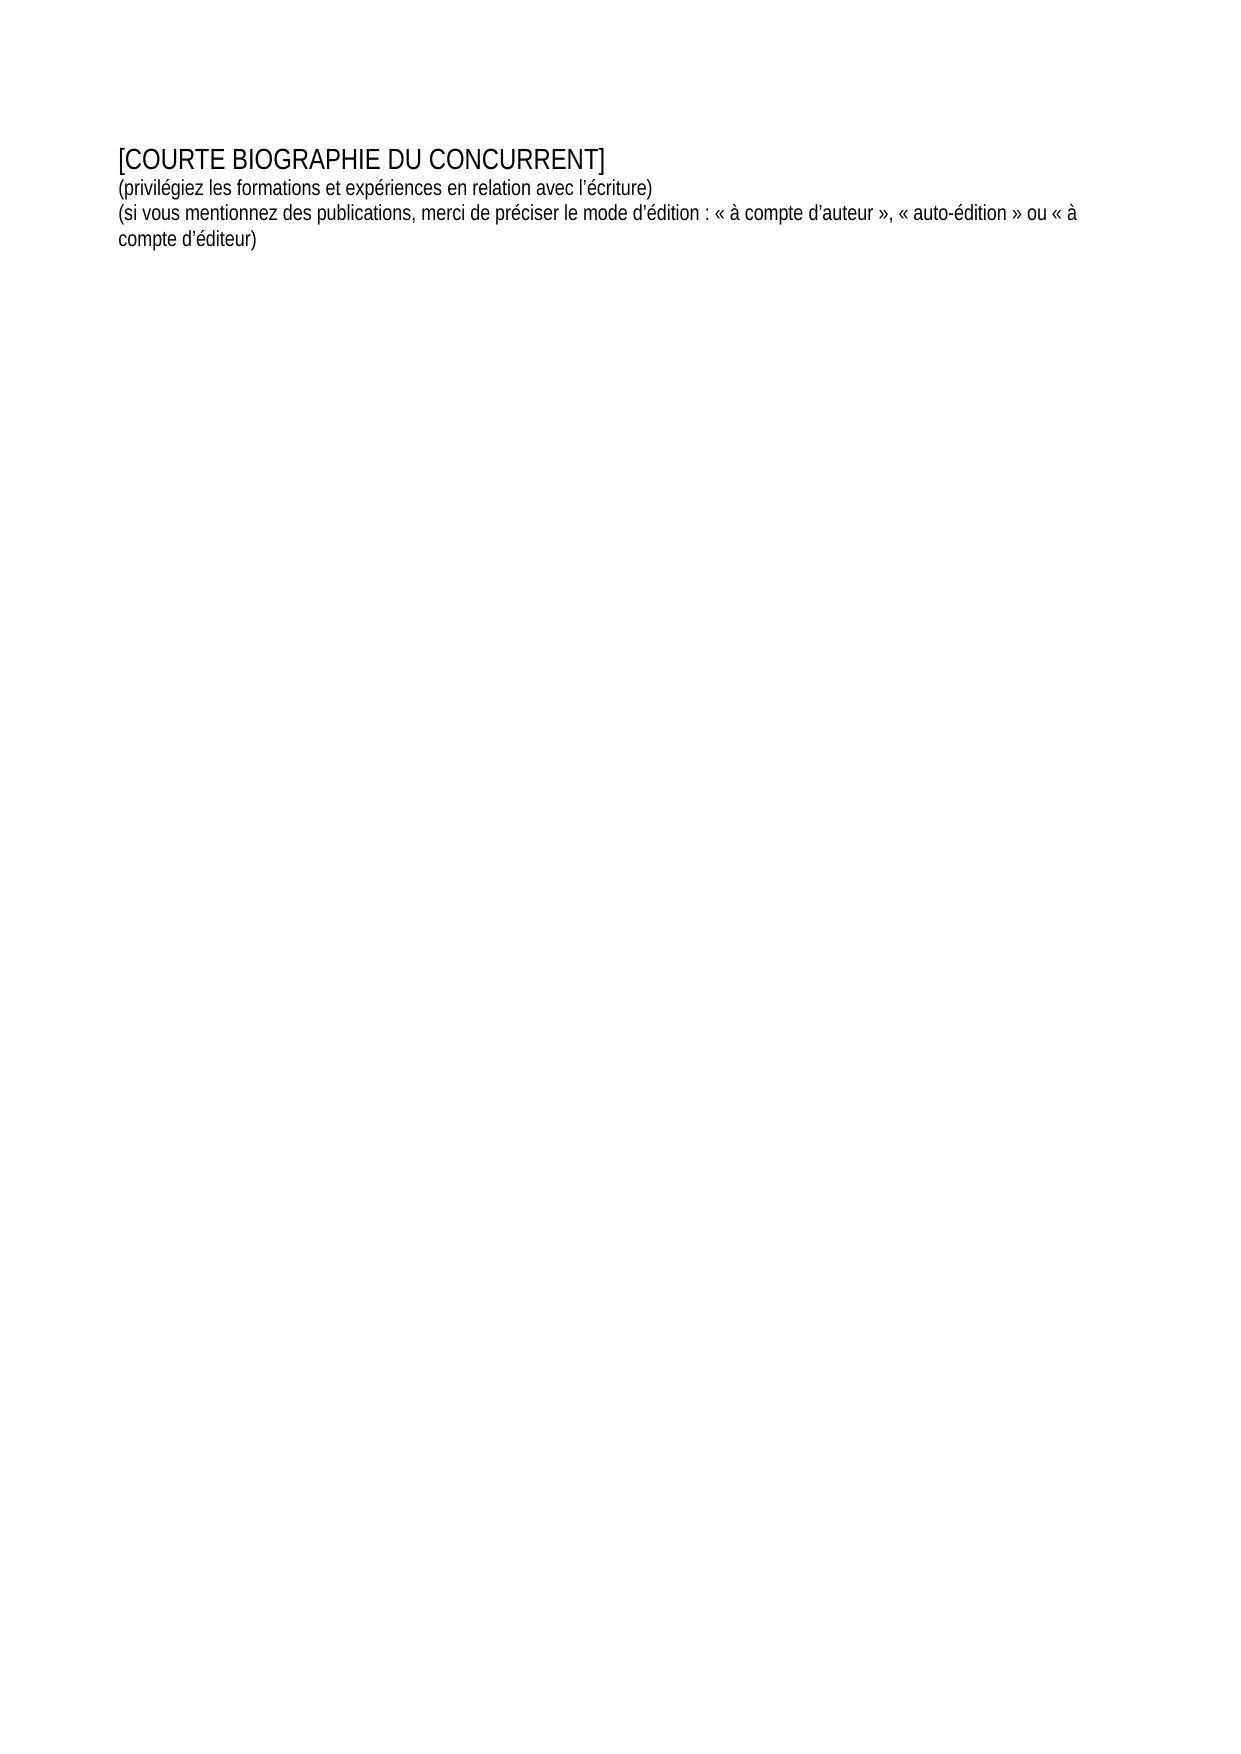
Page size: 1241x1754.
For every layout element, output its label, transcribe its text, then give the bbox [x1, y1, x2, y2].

text [COURTE BIOGRAPHIE DU CONCURRENT] [118, 142, 1122, 175]
text (privilégiez les formations et expériences en relation avec l’écriture) [118, 175, 1122, 200]
text (si vous mentionnez des publications, merci de préciser le mode d’édition : « à compte d’auteur », « auto-édition » ou « à compte d’éditeur) [118, 200, 1122, 251]
